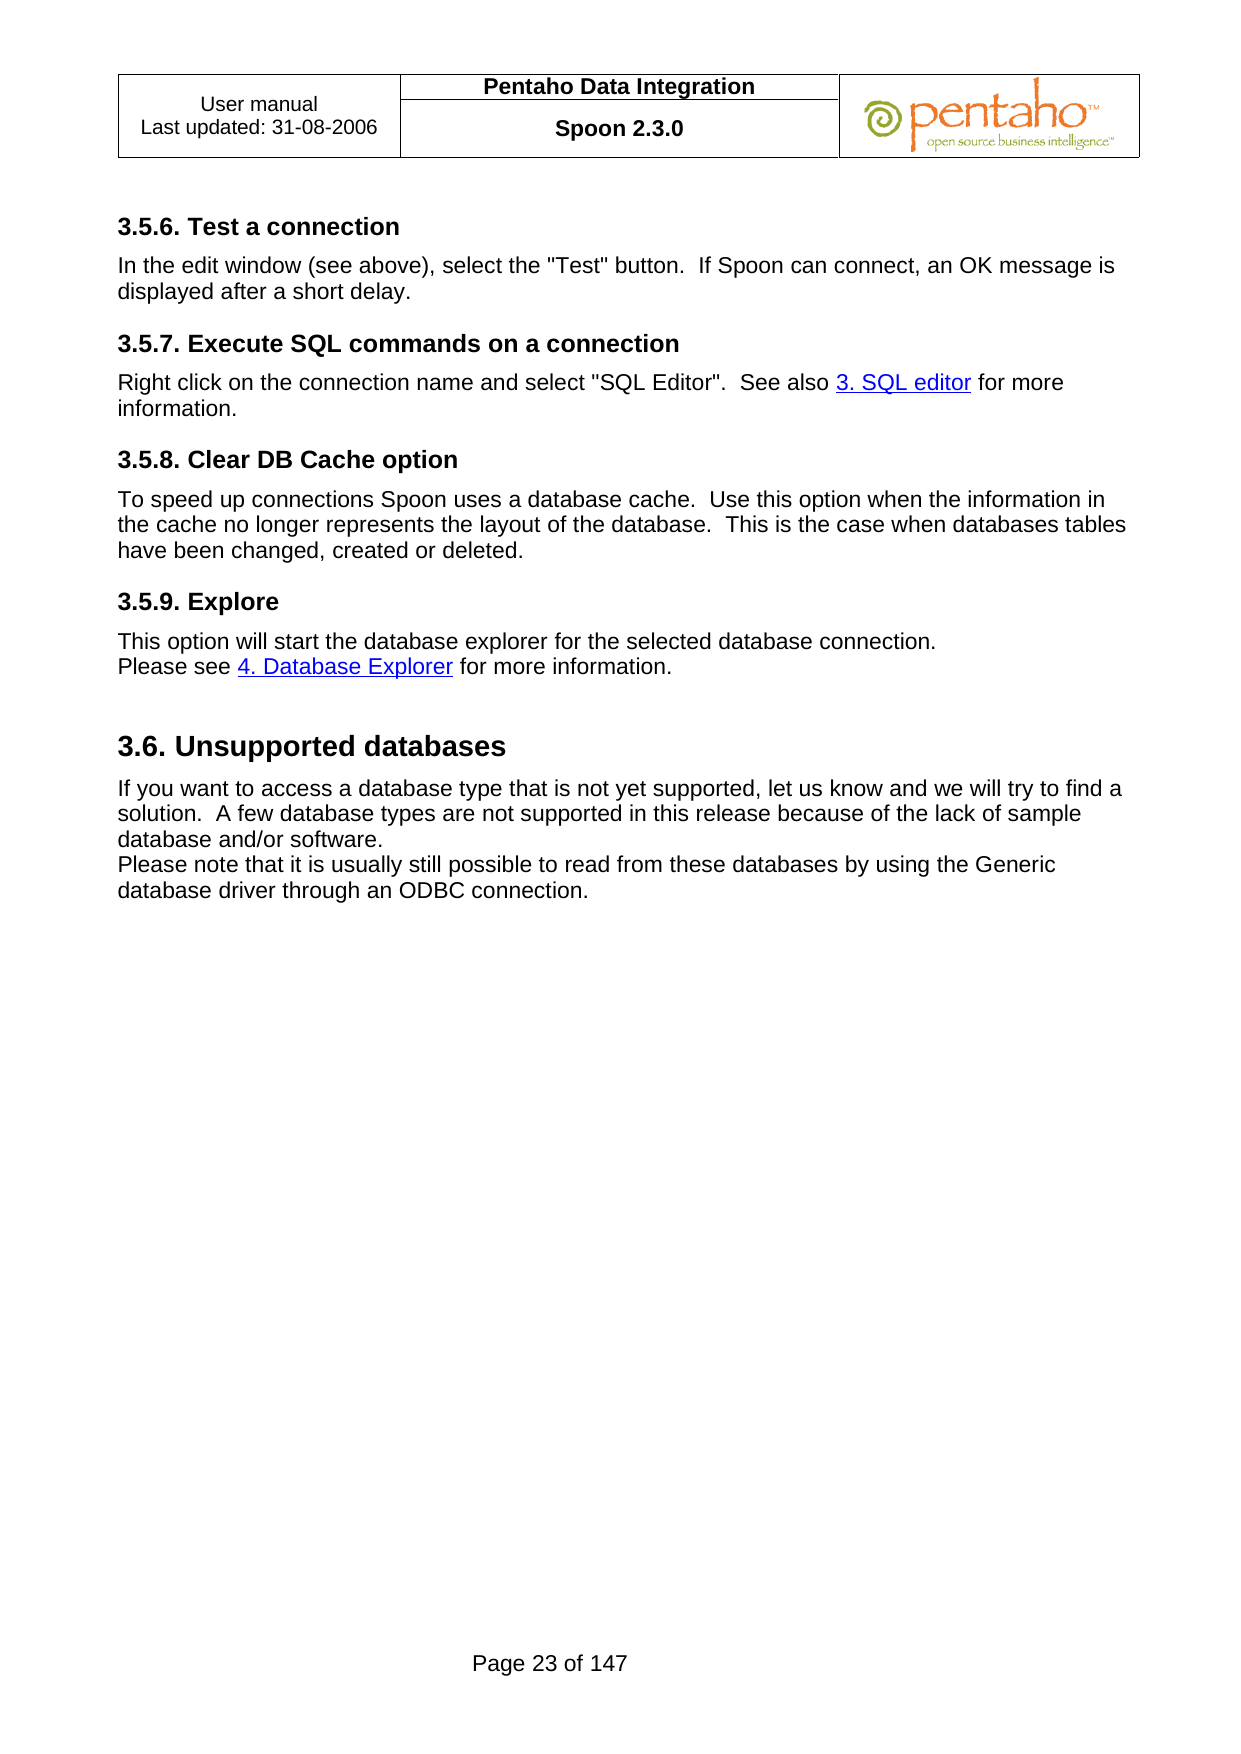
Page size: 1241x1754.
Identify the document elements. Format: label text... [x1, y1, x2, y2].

text If you want to access a database type that is not yet supported, let us know and we will try to find a solution. A few database types are not supported in this release because of the lack of sample database and/or software. [117, 775, 1137, 852]
text This option will start the database explorer for the selected database connection. [117, 628, 1137, 654]
subtitle Clear DB Cache option [117, 446, 1137, 474]
subtitle Execute SQL commands on a connection [117, 329, 1137, 357]
text In the edit window (see above), select the "Test" button. If Spoon can connect, an OK message is displayed after a short delay. [117, 253, 1137, 304]
text Please note that it is usually still possible to read from these databases by using the Generic database driver through an ODBC connection. [117, 852, 1137, 903]
subtitle Test a connection [117, 213, 1137, 241]
subtitle Explore [117, 588, 1137, 616]
text Please see 4. Database Explorer for more information. [117, 654, 1137, 679]
text To speed up connections Spoon uses a database cache. Use this option when the information in the cache no longer represents the layout of the database. This is the case when databases tables have been changed, created or deleted. [117, 486, 1137, 563]
text Right click on the connection name and select "SQL Editor". See also 3. SQL editor for more information. [117, 370, 1137, 421]
subtitle Unsupported databases [117, 730, 1137, 763]
